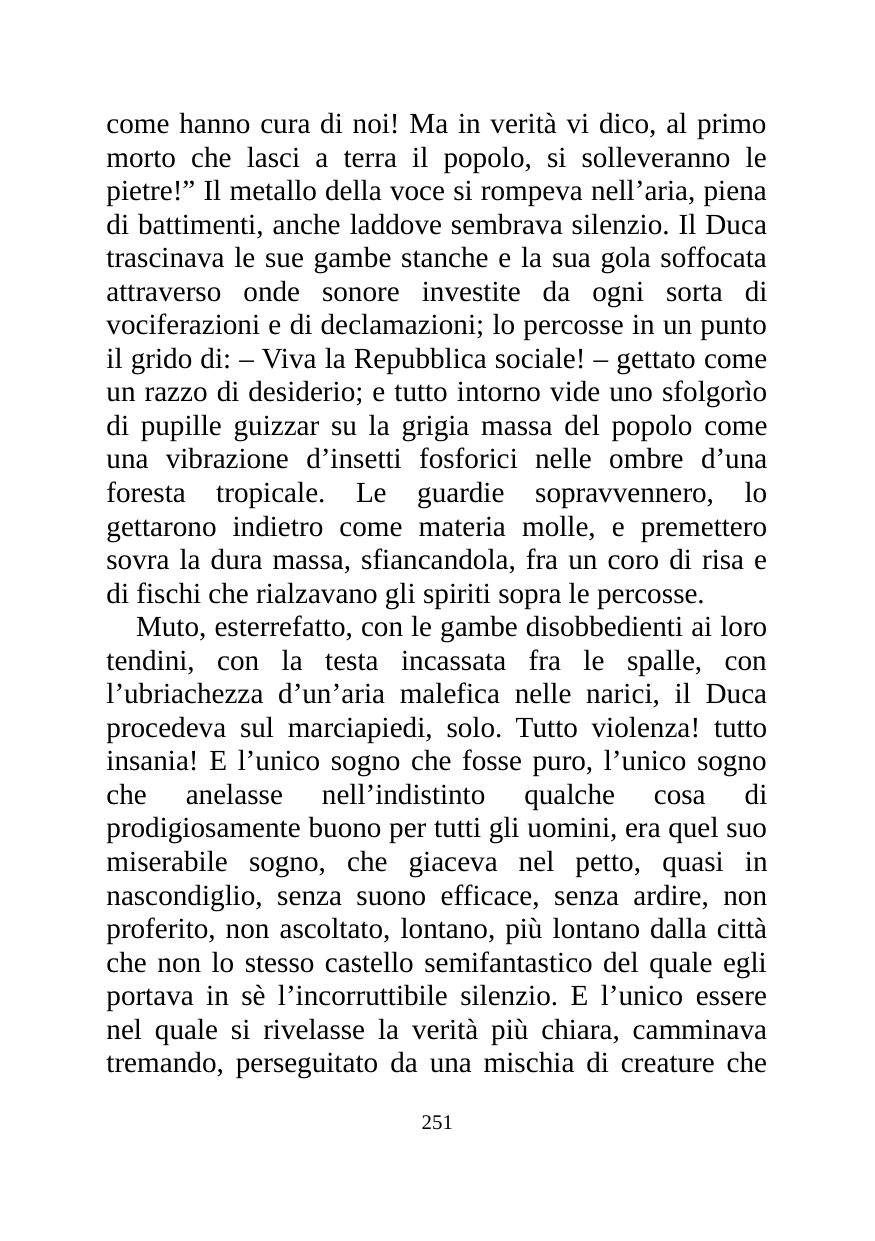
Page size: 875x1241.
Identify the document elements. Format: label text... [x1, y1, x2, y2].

text Muto, esterrefatto, con le gambe disobbedienti ai loro tendini, con la testa incassata fra le spalle, con l’ubriachezza d’un’aria malefica nelle narici, il Duca procedeva sul marciapiedi, solo. Tutto violenza! tutto insania! E l’unico sogno che fosse puro, l’unico sogno che anelasse nell’indistinto qualche cosa di prodigiosamente buono per tutti gli uomini, era quel suo miserabile sogno, che giaceva nel petto, quasi in nascondiglio, senza suono efficace, senza ardire, non proferito, non ascoltato, lontano, più lontano dalla città che non lo stesso castello semifantastico del quale egli portava in sè l’incorruttibile silenzio. E l’unico essere nel quale si rivelasse la verità più chiara, camminava tremando, perseguitato da una mischia di creature che [106, 609, 768, 1079]
text come hanno cura di noi! Ma in verità vi dico, al primo morto che lasci a terra il popolo, si solleveranno le pietre!” Il metallo della voce si rompeva nell’aria, piena di battimenti, anche laddove sembrava silenzio. Il Duca trascinava le sue gambe stanche e la sua gola soffocata attraverso onde sonore investite da ogni sorta di vociferazioni e di declamazioni; lo percosse in un punto il grido di: – Viva la Repubblica sociale! – gettato come un razzo di desiderio; e tutto intorno vide uno sfolgorìo di pupille guizzar su la grigia massa del popolo come una vibrazione d’insetti fosforici nelle ombre d’una foresta tropicale. Le guardie sopravvennero, lo gettarono indietro come materia molle, e premettero sovra la dura massa, sfiancandola, fra un coro di risa e di fischi che rialzavano gli spiriti sopra le percosse. [106, 106, 768, 609]
